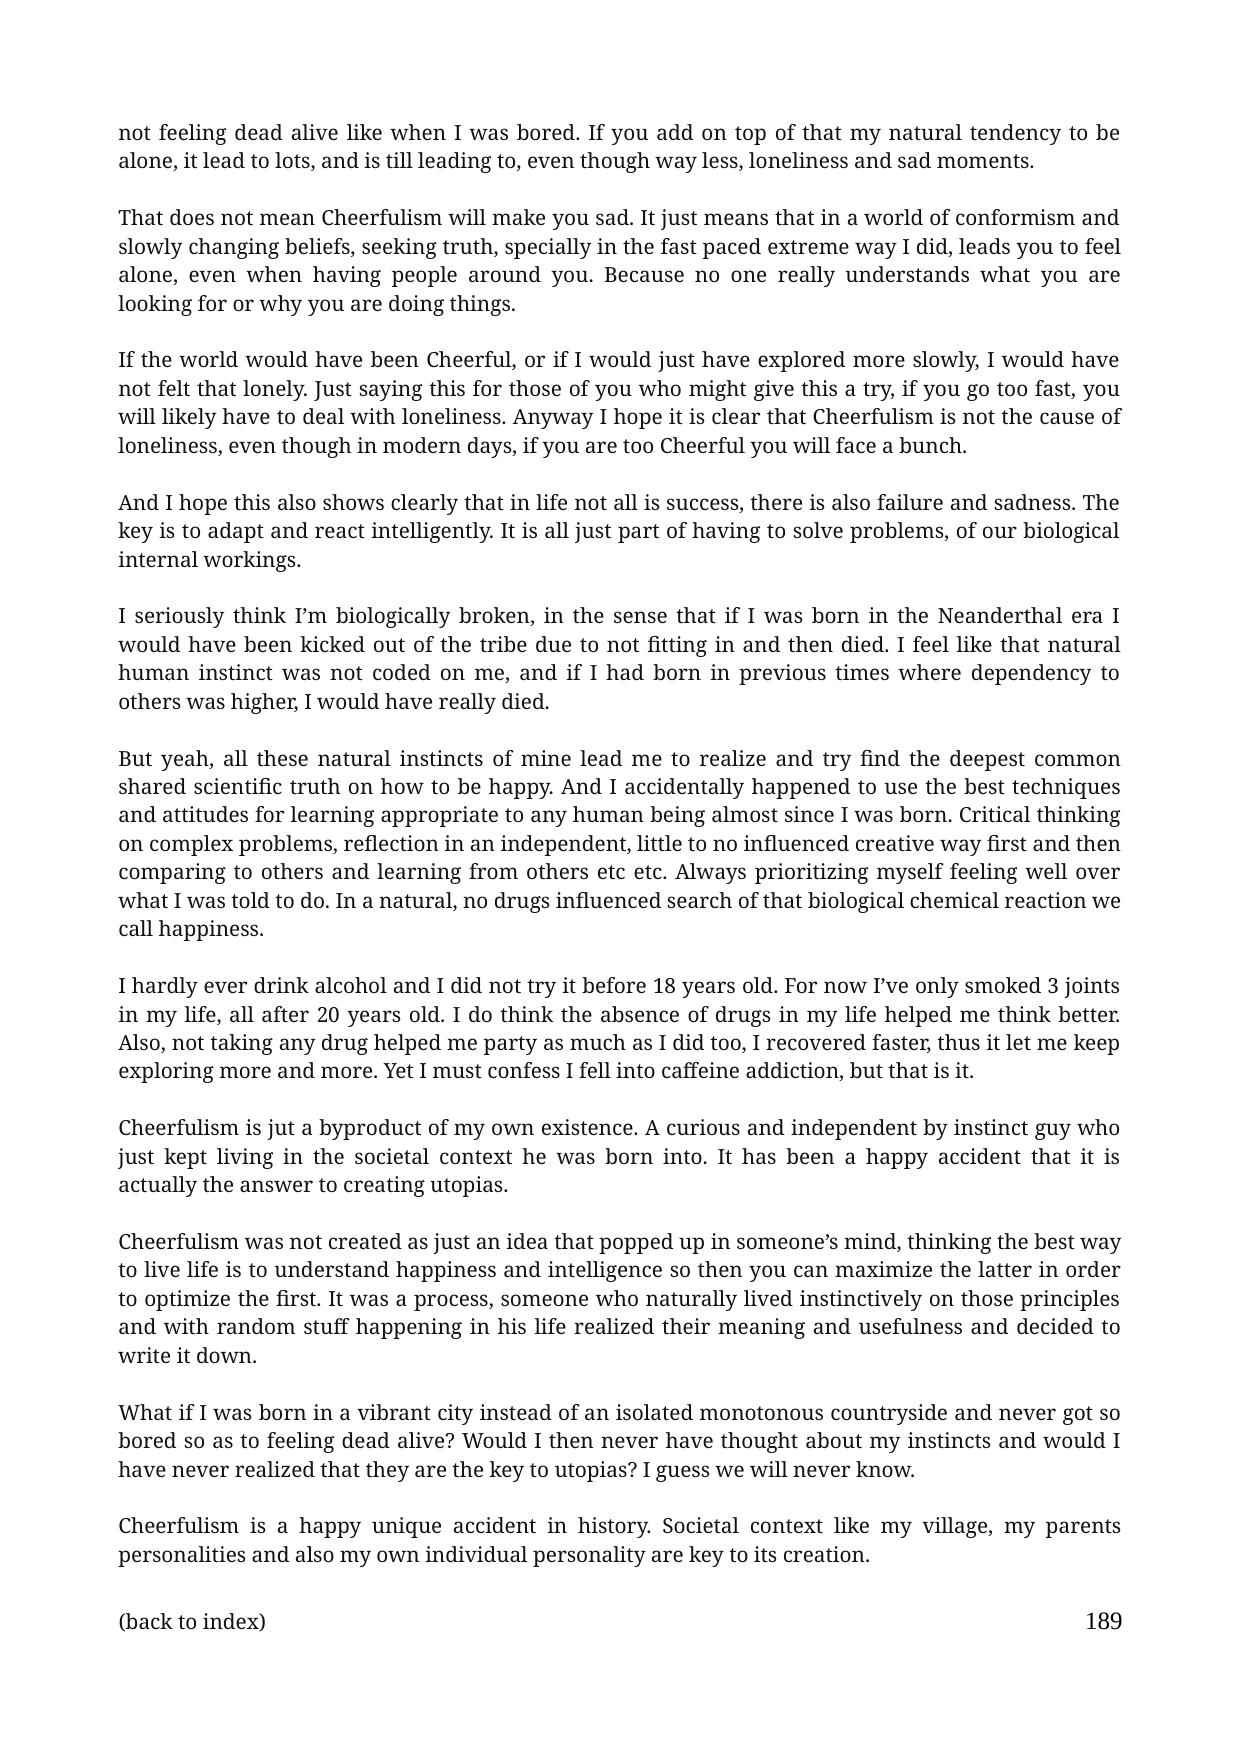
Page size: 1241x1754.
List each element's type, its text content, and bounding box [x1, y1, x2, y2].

text But yeah, all these natural instincts of mine lead me to realize and try find the deepest common shared scientific truth on how to be happy. And I accidentally happened to use the best techniques and attitudes for learning appropriate to any human being almost since I was born. Critical thinking on complex problems, reflection in an independent, little to no influenced creative way first and then comparing to others and learning from others etc etc. Always prioritizing myself feeling well over what I was told to do. In a natural, no drugs influenced search of that biological chemical reaction we call happiness. [118, 744, 1122, 943]
text Cheerfulism is a happy unique accident in history. Societal context like my village, my parents personalities and also my own individual personality are key to its creation. [118, 1512, 1122, 1568]
text I hardly ever drink alcohol and I did not try it before 18 years old. For now I’ve only smoked 3 joints in my life, all after 20 years old. I do think the absence of drugs in my life helped me think better. Also, not taking any drug helped me party as much as I did too, I recovered faster, thus it let me keep exploring more and more. Yet I must confess I fell into caffeine addiction, but that is it. [118, 971, 1122, 1085]
text Cheerfulism is jut a byproduct of my own existence. A curious and independent by instinct guy who just kept living in the societal context he was born into. It has been a happy accident that it is actually the answer to creating utopias. [118, 1113, 1122, 1199]
text Cheerfulism was not created as just an idea that popped up in someone’s mind, thinking the best way to live life is to understand happiness and intelligence so then you can maximize the latter in order to optimize the first. It was a process, someone who naturally lived instinctively on those principles and with random stuff happening in his life realized their meaning and usefulness and decided to write it down. [118, 1227, 1122, 1369]
text not feeling dead alive like when I was bored. If you add on top of that my natural tendency to be alone, it lead to lots, and is till leading to, even though way less, loneliness and sad moments. [118, 118, 1122, 175]
text What if I was born in a vibrant city instead of an isolated monotonous countryside and never got so bored so as to feeling dead alive? Would I then never have thought about my instincts and would I have never realized that they are the key to utopias? I guess we will never know. [118, 1398, 1122, 1483]
text I seriously think I’m biologically broken, in the sense that if I was born in the Neanderthal era I would have been kicked out of the tribe due to not fitting in and then died. I feel like that natural human instinct was not coded on me, and if I had born in previous times where dependency to others was higher, I would have really died. [118, 602, 1122, 715]
text And I hope this also shows clearly that in life not all is success, there is also failure and sadness. The key is to adapt and react intelligently. It is all just part of having to solve problems, of our biological internal workings. [118, 488, 1122, 573]
text If the world would have been Cheerful, or if I would just have explored more slowly, I would have not felt that lonely. Just saying this for those of you who might give this a try, if you go too fast, you will likely have to deal with loneliness. Anyway I hope it is clear that Cheerfulism is not the cause of loneliness, even though in modern days, if you are too Cheerful you will face a bunch. [118, 346, 1122, 459]
text That does not mean Cheerfulism will make you sad. It just means that in a world of conformism and slowly changing beliefs, seeking truth, specially in the fast paced extreme way I did, leads you to feel alone, even when having people around you. Because no one really understands what you are looking for or why you are doing things. [118, 203, 1122, 317]
